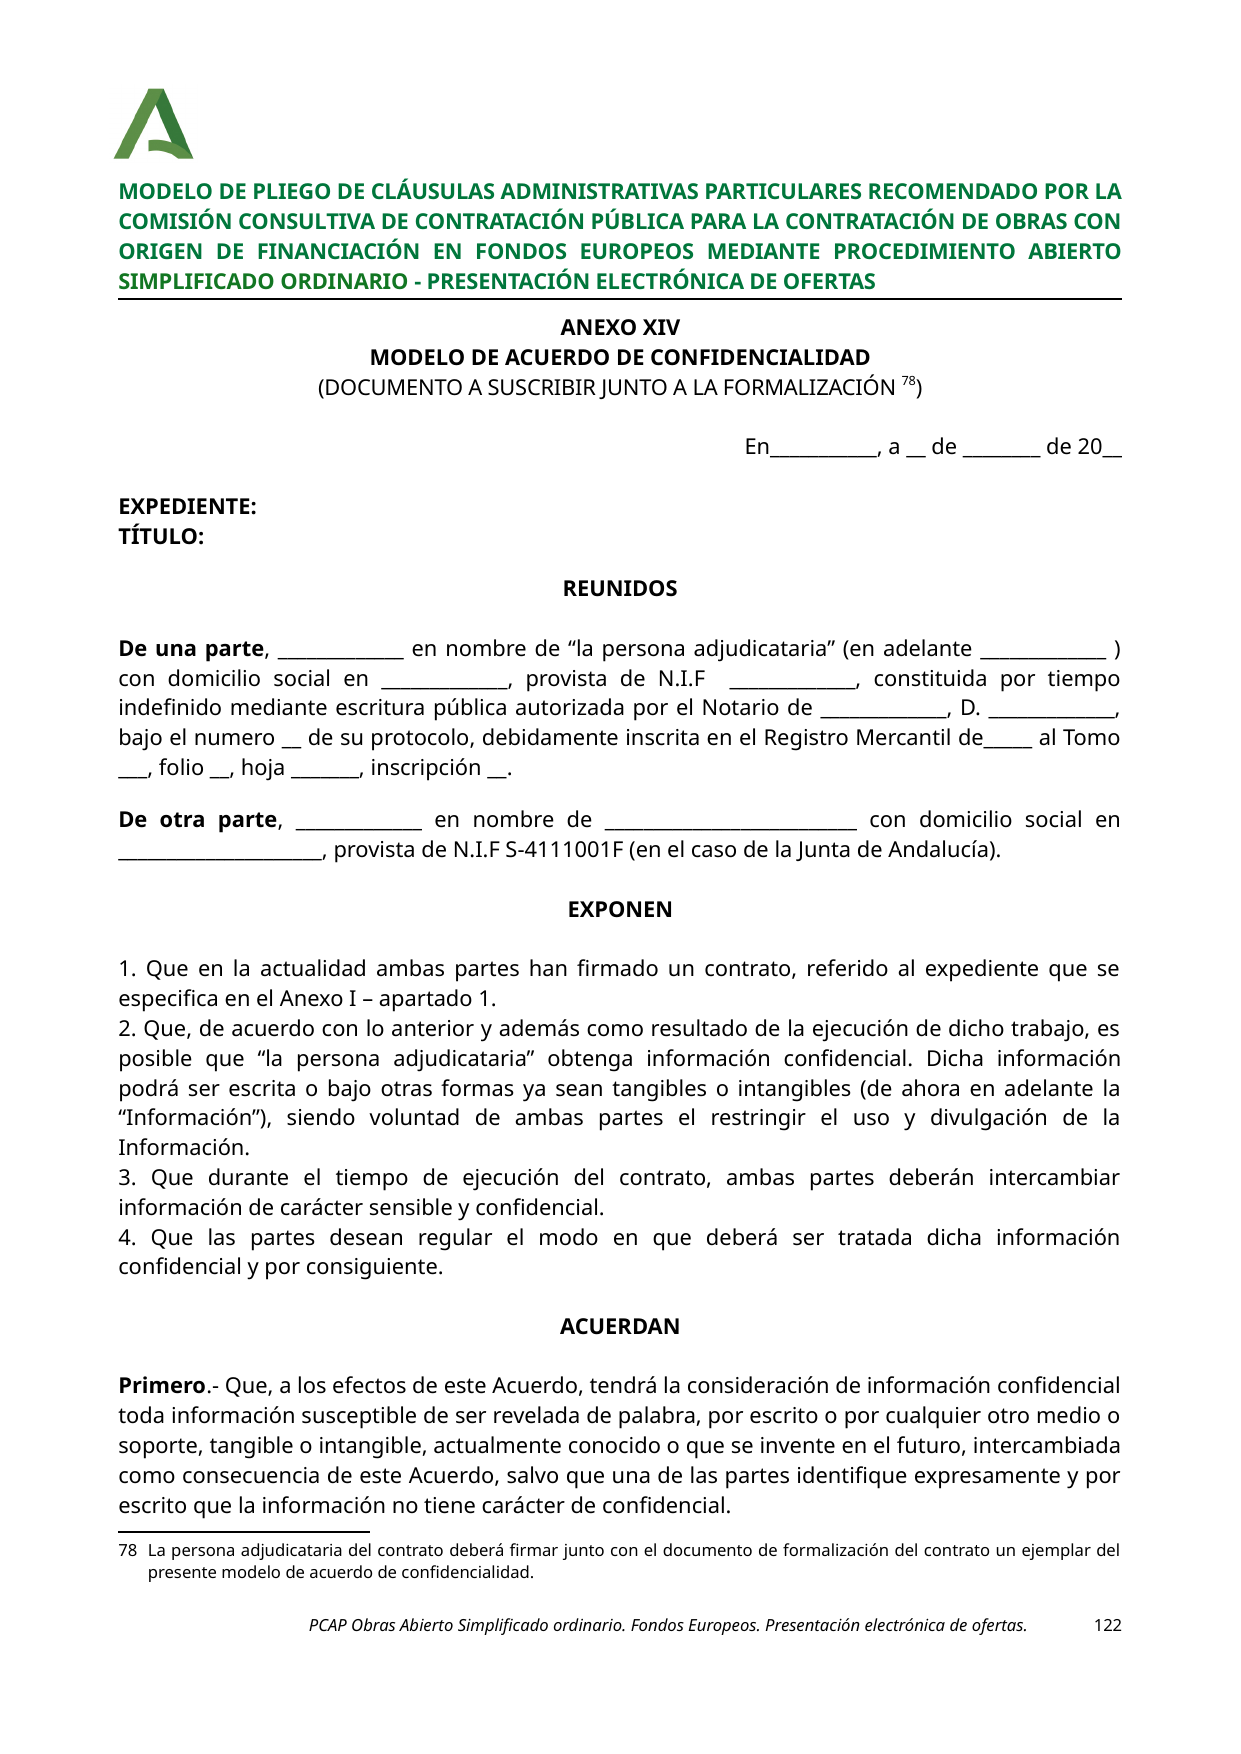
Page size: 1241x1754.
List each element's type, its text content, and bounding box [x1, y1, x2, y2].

text La persona adjudicataria del contrato deberá firmar junto con el documento de formalización del contrato un ejemplar del presente modelo de acuerdo de confidencialidad. [118, 1538, 1122, 1584]
text 2. Que, de acuerdo con lo anterior y además como resultado de la ejecución de dicho trabajo, es posible que “la persona adjudicataria” obtenga información confidencial. Dicha información podrá ser escrita o bajo otras formas ya sean tangibles o intangibles (de ahora en adelante la “Información”), siendo voluntad de ambas partes el restringir el uso y divulgación de la Información. [118, 1013, 1122, 1162]
text En___________, a __ de ________ de 20__ [118, 431, 1122, 461]
text ACUERDAN [118, 1311, 1122, 1341]
text 4. Que las partes desean regular el modo en que deberá ser tratada dicha información confidencial y por consiguiente. [118, 1222, 1122, 1281]
text (DOCUMENTO A SUSCRIBIR JUNTO A LA FORMALIZACIÓN ) [118, 372, 1122, 402]
text ANEXO XIV [118, 312, 1122, 342]
text TÍTULO: [118, 521, 1122, 551]
text EXPONEN [118, 894, 1122, 924]
text EXPEDIENTE: [118, 491, 1122, 521]
picture [109, 84, 198, 163]
text De otra parte, _____________ en nombre de __________________________ con domicilio social en _____________________, provista de N.I.F S-4111001F (en el caso de la Junta de Andalucía). [118, 804, 1122, 864]
text 3. Que durante el tiempo de ejecución del contrato, ambas partes deberán intercambiar información de carácter sensible y confidencial. [118, 1162, 1122, 1222]
text De una parte, _____________ en nombre de “la persona adjudicataria” (en adelante _____________ ) con domicilio social en _____________, provista de N.I.F _____________, constituida por tiempo indefinido mediante escritura pública autorizada por el Notario de _____________, D. _____________, bajo el numero __ de su protocolo, debidamente inscrita en el Registro Mercantil de_____ al Tomo ___, folio __, hoja _______, inscripción __. [118, 633, 1122, 782]
text Primero.- Que, a los efectos de este Acuerdo, tendrá la consideración de información confidencial toda información susceptible de ser revelada de palabra, por escrito o por cualquier otro medio o soporte, tangible o intangible, actualmente conocido o que se invente en el futuro, intercambiada como consecuencia de este Acuerdo, salvo que una de las partes identifique expresamente y por escrito que la información no tiene carácter de confidencial. [118, 1371, 1122, 1519]
text REUNIDOS [118, 573, 1122, 603]
text MODELO DE ACUERDO DE CONFIDENCIALIDAD [118, 342, 1122, 372]
text 1. Que en la actualidad ambas partes han firmado un contrato, referido al expediente que se especifica en el Anexo I – apartado 1. [118, 953, 1122, 1013]
text MODELO DE PLIEGO DE CLÁUSULAS ADMINISTRATIVAS PARTICULARES RECOMENDADO POR LA COMISIÓN CONSULTIVA DE CONTRATACIÓN PÚBLICA PARA LA CONTRATACIÓN DE OBRAS CON ORIGEN DE FINANCIACIÓN EN FONDOS EUROPEOS MEDIANTE PROCEDIMIENTO ABIERTO SIMPLIFICADO ORDINARIO - PRESENTACIÓN ELECTRÓNICA DE OFERTAS [118, 176, 1122, 298]
